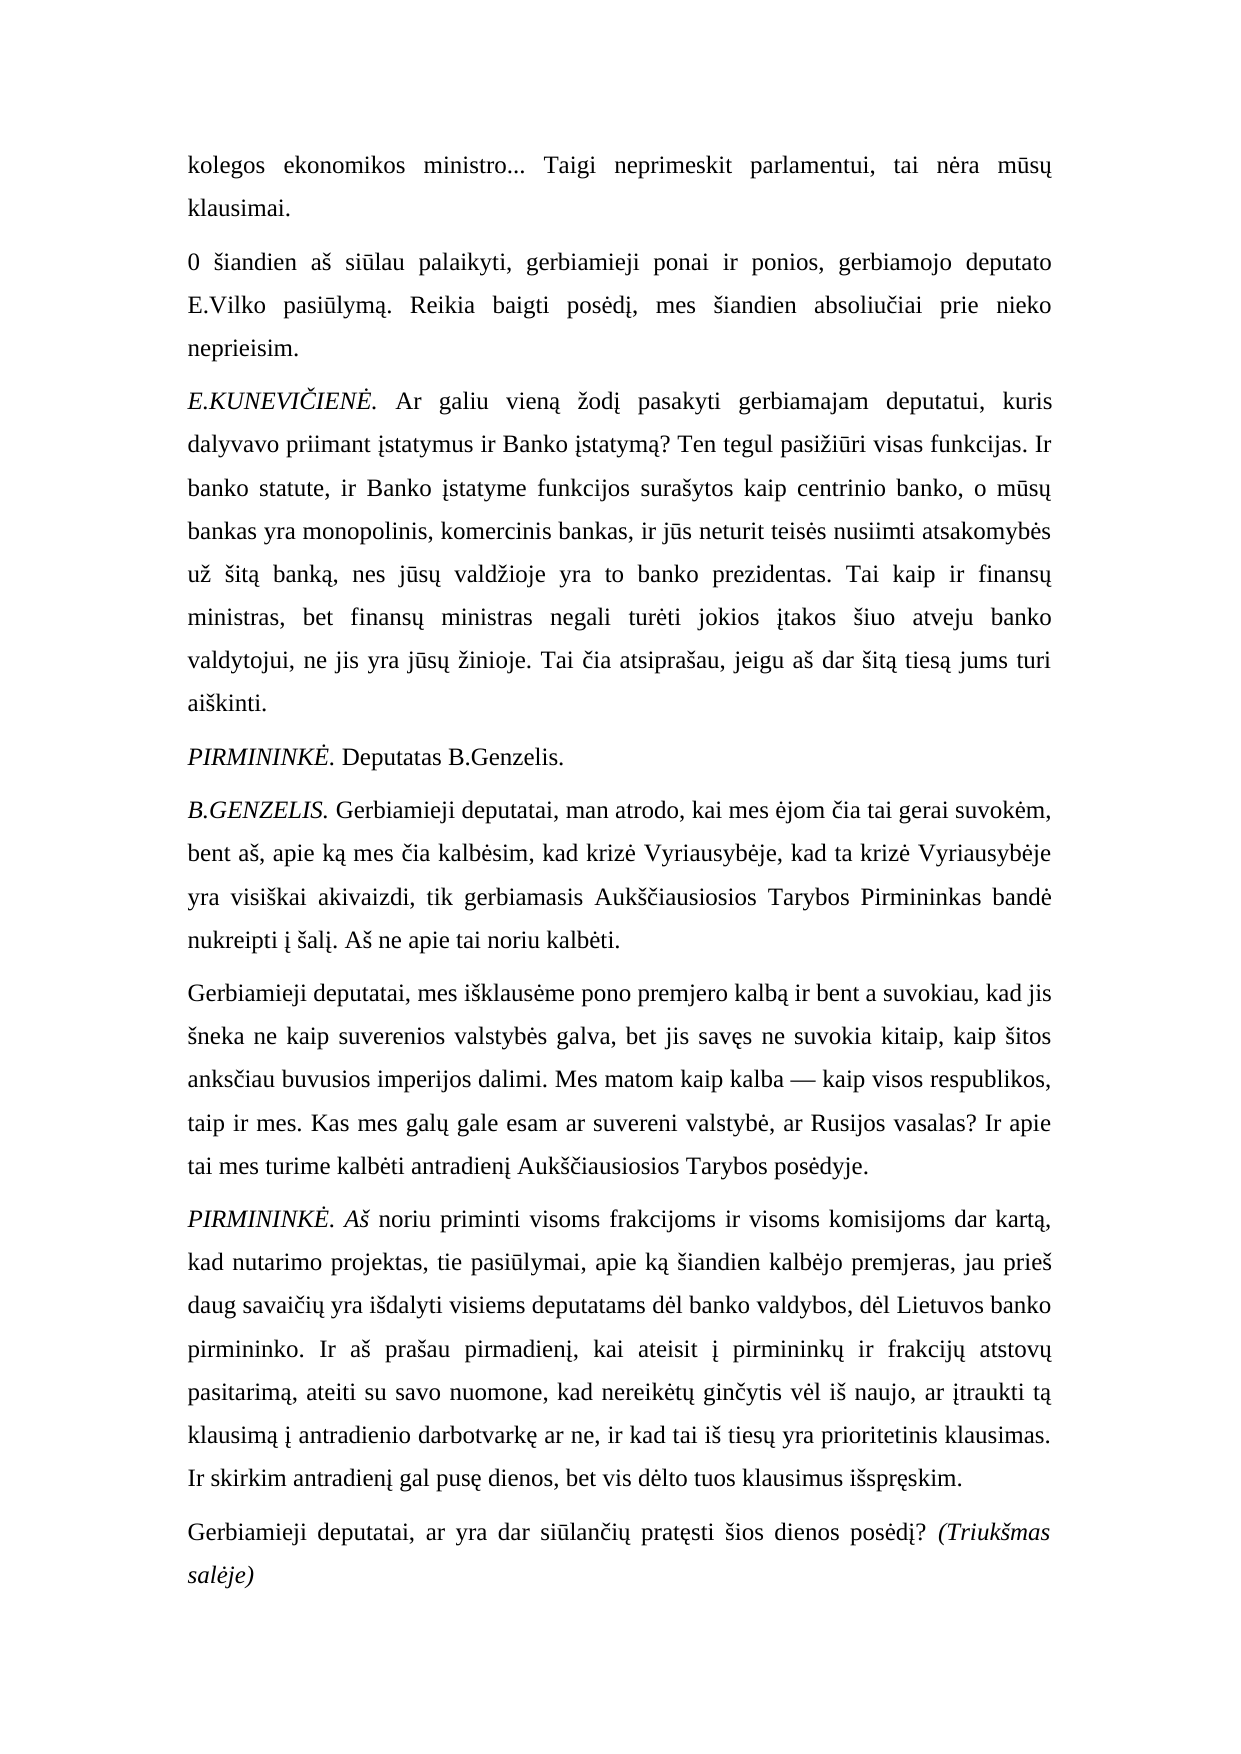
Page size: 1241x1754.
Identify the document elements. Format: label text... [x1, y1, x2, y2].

text E.KUNEVIČIENĖ. Ar galiu vieną žodį pasakyti gerbiamajam deputatui, kuris dalyvavo priimant įstatymus ir Banko įstatymą? Ten tegul pasižiūri visas funkcijas. Ir banko statute, ir Banko įstatyme funkcijos surašytos kaip centrinio banko, o mūsų bankas yra monopolinis, komercinis bankas, ir jūs neturit teisės nusiimti atsakomybės už šitą banką, nes jūsų valdžioje yra to banko prezidentas. Tai kaip ir finansų ministras, bet finansų ministras negali turėti jokios įtakos šiuo atveju banko valdytojui, ne jis yra jūsų žinioje. Tai čia atsiprašau, jeigu aš dar šitą tiesą jums turi aiškinti. [187, 386, 1053, 717]
text Gerbiamieji deputatai, mes išklausėme pono premjero kalbą ir bent a suvokiau, kad jis šneka ne kaip suverenios valstybės galva, bet jis savęs ne suvokia kitaip, kaip šitos anksčiau buvusios imperijos dalimi. Mes matom kaip kalba — kaip visos respublikos, taip ir mes. Kas mes galų gale esam ar suvereni valstybė, ar Rusijos vasalas? Ir apie tai mes turime kalbėti antradienį Aukščiausiosios Tarybos posėdyje. [187, 978, 1053, 1179]
text 0 šiandien aš siūlau palaikyti, gerbiamieji ponai ir ponios, gerbiamojo deputato E.Vilko pasiūlymą. Reikia baigti posėdį, mes šiandien absoliučiai prie nieko neprieisim. [187, 247, 1053, 362]
text kolegos ekonomikos ministro... Taigi neprimeskit parlamentui, tai nėra mūsų klausimai. [187, 150, 1053, 222]
text PIRMININKĖ. Deputatas B.Genzelis. [187, 742, 1053, 771]
text B.GENZELIS. Gerbiamieji deputatai, man atrodo, kai mes ėjom čia tai gerai suvokėm, bent aš, apie ką mes čia kalbėsim, kad krizė Vyriausybėje, kad ta krizė Vyriausybėje yra visiškai akivaizdi, tik gerbiamasis Aukščiausiosios Tarybos Pirmininkas bandė nukreipti į šalį. Aš ne apie tai noriu kalbėti. [187, 795, 1053, 953]
text PIRMININKĖ. Aš noriu priminti visoms frakcijoms ir visoms komisijoms dar kartą, kad nutarimo projektas, tie pasiūlymai, apie ką šiandien kalbėjo premjeras, jau prieš daug savaičių yra išdalyti visiems deputatams dėl banko valdybos, dėl Lietuvos banko pirmininko. Ir aš prašau pirmadienį, kai ateisit į pirmininkų ir frakcijų atstovų pasitarimą, ateiti su savo nuomone, kad nereikėtų ginčytis vėl iš naujo, ar įtraukti tą klausimą į antradienio darbotvarkę ar ne, ir kad tai iš tiesų yra prioritetinis klausimas. Ir skirkim antradienį gal pusę dienos, bet vis dėlto tuos klausimus išspręskim. [187, 1204, 1053, 1492]
text Gerbiamieji deputatai, ar yra dar siūlančių pratęsti šios dienos posėdį? (Triukšmas salėje) [187, 1517, 1053, 1588]
